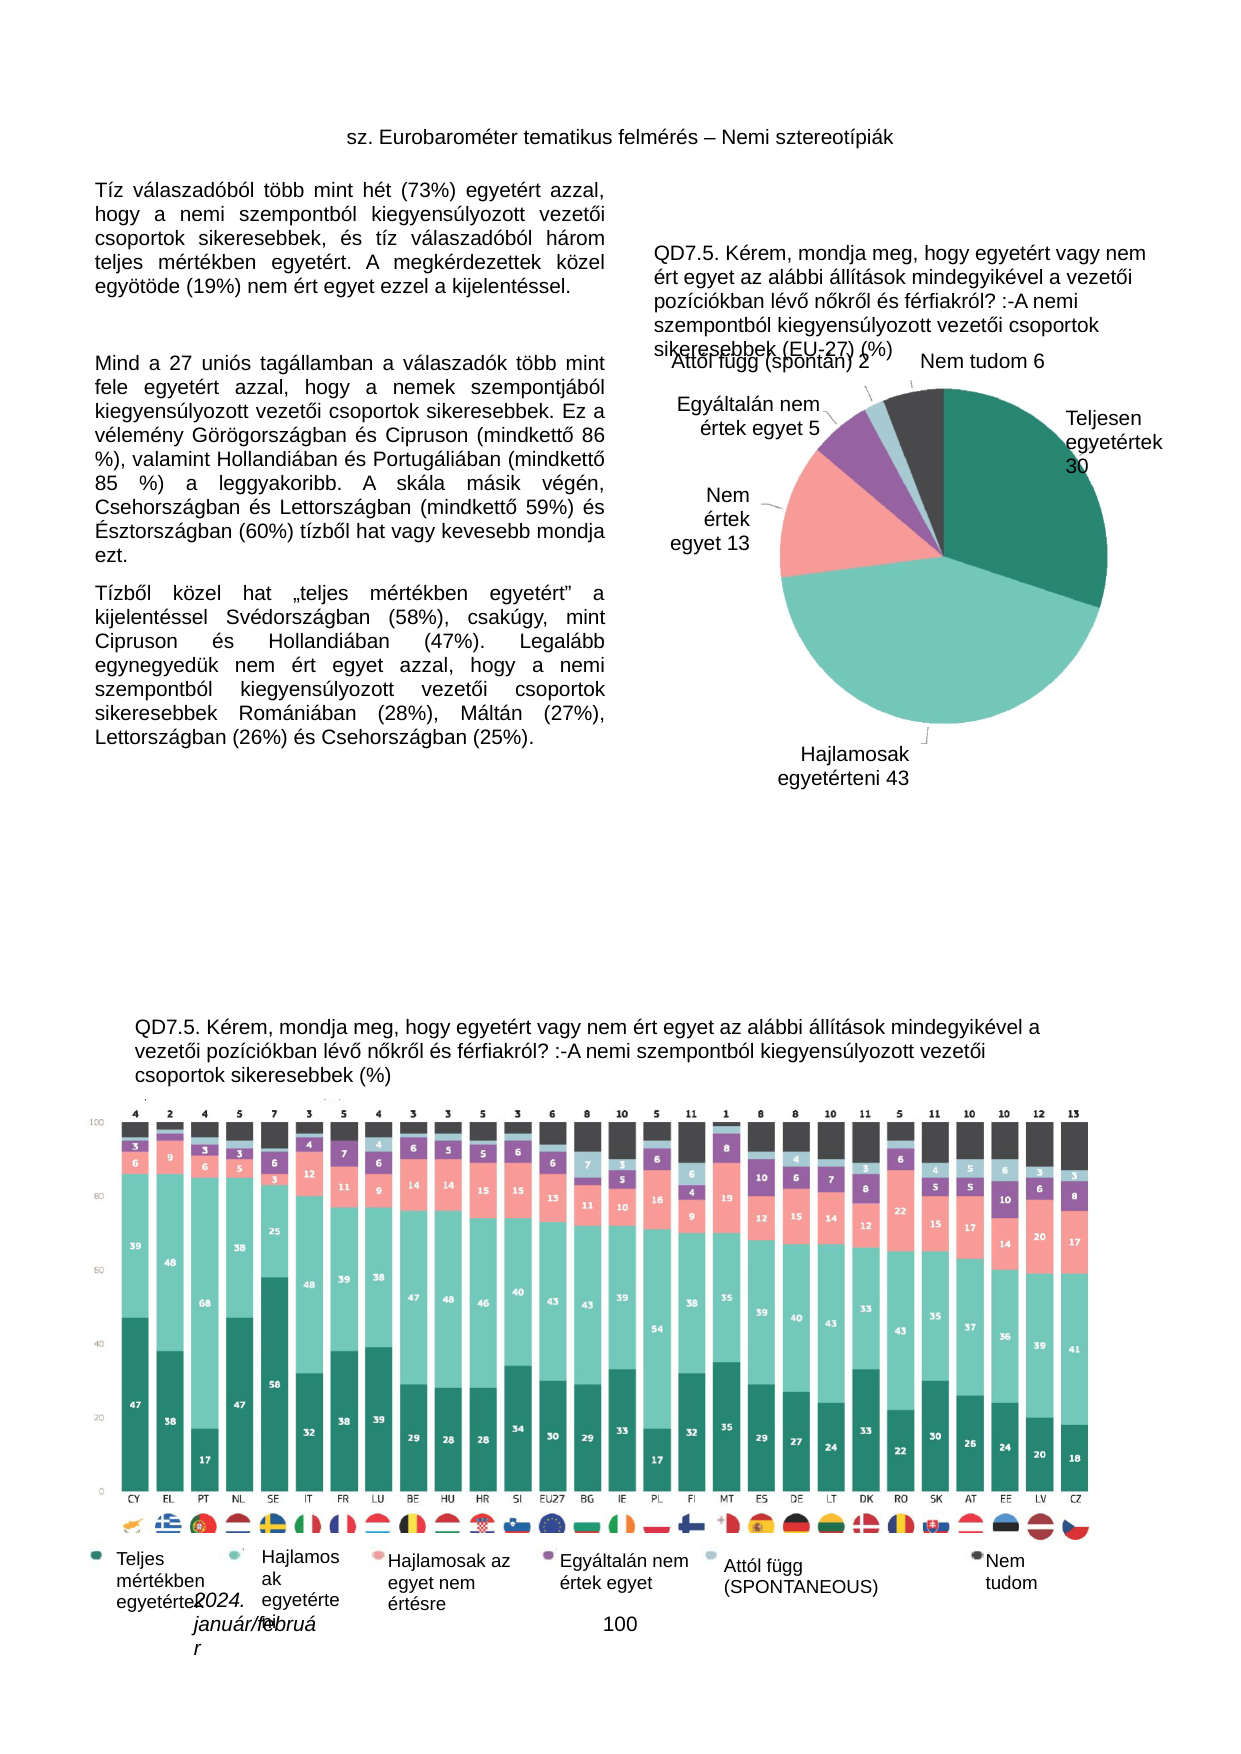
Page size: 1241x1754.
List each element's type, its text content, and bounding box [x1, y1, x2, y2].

text Tíz válaszadóból több mint hét (73%) egyetért azzal, hogy a nemi szempontból kiegyensúlyozott vezetői csoportok sikeresebbek, és tíz válaszadóból három teljes mértékben egyetért. A megkérdezettek közel egyötöde (19%) nem ért egyet ezzel a kijelentéssel. [94, 178, 605, 298]
picture [78, 1099, 1095, 1570]
text Tízből közel hat „teljes mértékben egyetért” a kijelentéssel Svédországban (58%), csakúgy, mint Cipruson és Hollandiában (47%). Legalább egynegyedük nem ért egyet azzal, hogy a nemi szempontból kiegyensúlyozott vezetői csoportok sikeresebbek Romániában (28%), Máltán (27%), Lettországban (26%) és Csehországban (25%). [94, 581, 605, 749]
picture [759, 380, 1112, 744]
text Mind a 27 uniós tagállamban a válaszadók több mint fele egyetért azzal, hogy a nemek szempontjából kiegyensúlyozott vezetői csoportok sikeresebbek. Ez a vélemény Görögországban és Cipruson (mindkettő 86 %), valamint Hollandiában és Portugáliában (mindkettő 85 %) a leggyakoribb. A skála másik végén, Csehországban és Lettországban (mindkettő 59%) és Észtországban (60%) tízből hat vagy kevesebb mondja ezt. [94, 351, 605, 567]
